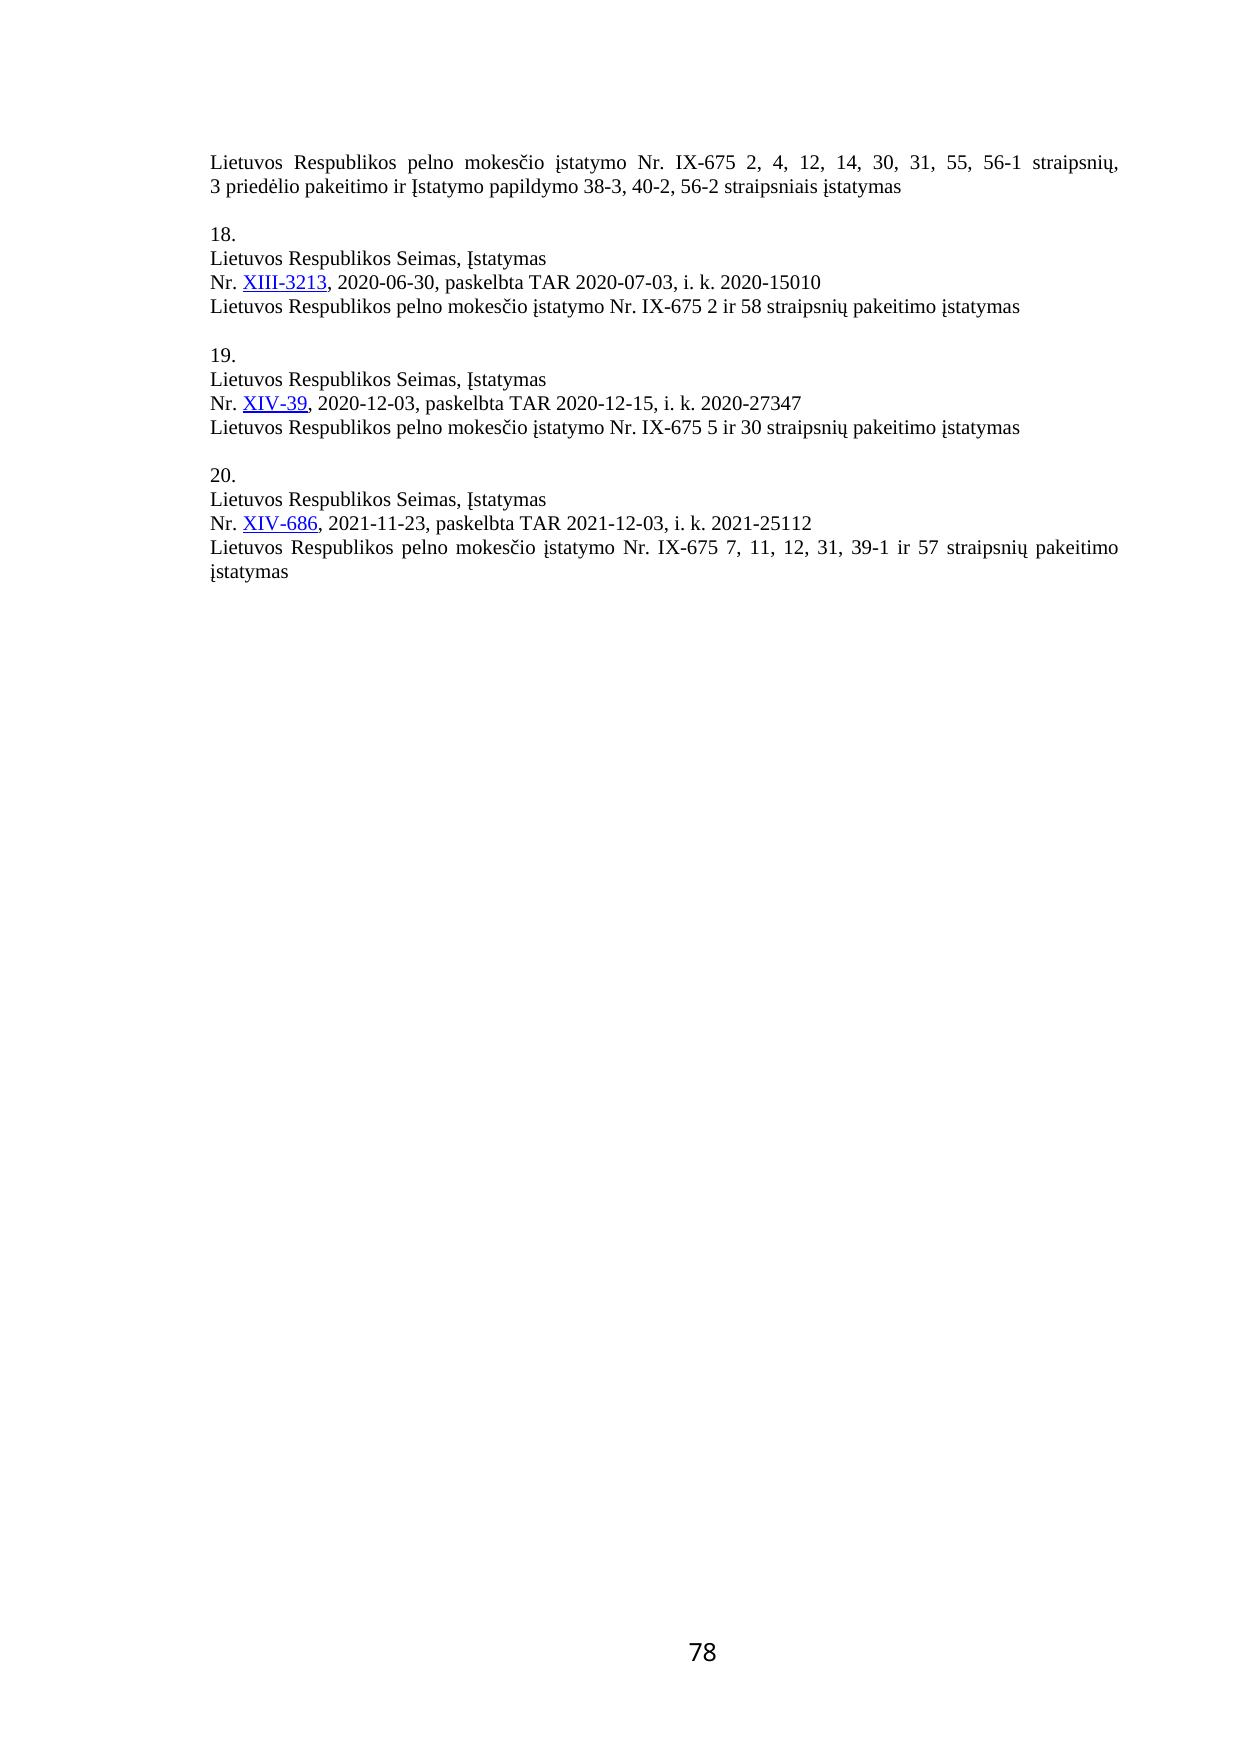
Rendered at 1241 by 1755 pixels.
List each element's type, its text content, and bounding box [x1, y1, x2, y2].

text 20. [210, 463, 1120, 487]
text Lietuvos Respublikos pelno mokesčio įstatymo Nr. IX-675 7, 11, 12, 31, 39-1 ir 57 straipsnių pakeitimo įstatymas [210, 535, 1120, 583]
text Lietuvos Respublikos pelno mokesčio įstatymo Nr. IX-675 2 ir 58 straipsnių pakeitimo įstatymas [210, 294, 1120, 318]
text Lietuvos Respublikos pelno mokesčio įstatymo Nr. IX-675 5 ir 30 straipsnių pakeitimo įstatymas [210, 415, 1120, 439]
text Nr. XIII-3213, 2020-06-30, paskelbta TAR 2020-07-03, i. k. 2020-15010 [210, 270, 1120, 294]
text Lietuvos Respublikos Seimas, Įstatymas [210, 367, 1120, 391]
text Lietuvos Respublikos pelno mokesčio įstatymo Nr. IX-675 2, 4, 12, 14, 30, 31, 55, 56-1 straipsnių, 3 priedėlio pakeitimo ir Įstatymo papildymo 38-3, 40-2, 56-2 straipsniais įstatymas [210, 150, 1120, 198]
text Lietuvos Respublikos Seimas, Įstatymas [210, 487, 1120, 511]
text Lietuvos Respublikos Seimas, Įstatymas [210, 246, 1120, 270]
text Nr. XIV-686, 2021-11-23, paskelbta TAR 2021-12-03, i. k. 2021-25112 [210, 511, 1120, 535]
text 18. [210, 222, 1120, 246]
text 19. [210, 342, 1120, 367]
text Nr. XIV-39, 2020-12-03, paskelbta TAR 2020-12-15, i. k. 2020-27347 [210, 391, 1120, 415]
